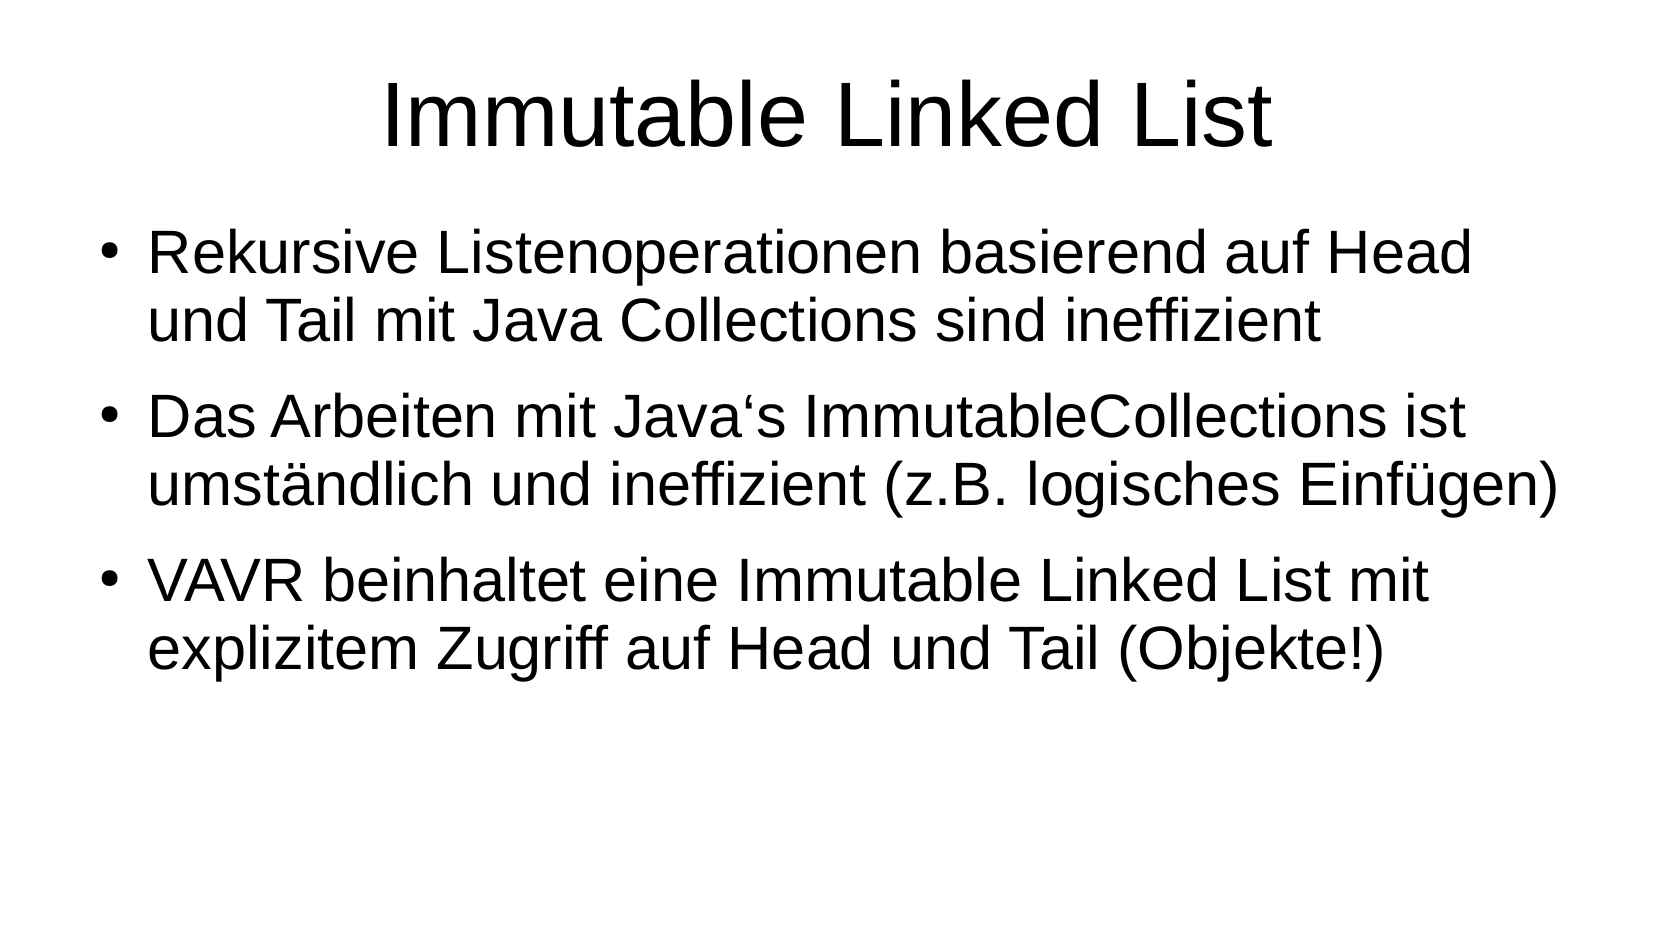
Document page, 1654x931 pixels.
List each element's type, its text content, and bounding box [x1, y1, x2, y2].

title Immutable Linked List [82, 37, 1571, 193]
list Rekursive Listenoperationen basierend auf Head und Tail mit Java Collections sind ineffizient Das Arbeiten mit Java‘s ImmutableCollections ist umständlich und ineffizient (z.B. logisches Einfügen) VAVR beinhaltet eine Immutable Linked List mit explizitem Zugriff auf Head und Tail (Objekte!) [82, 217, 1571, 758]
